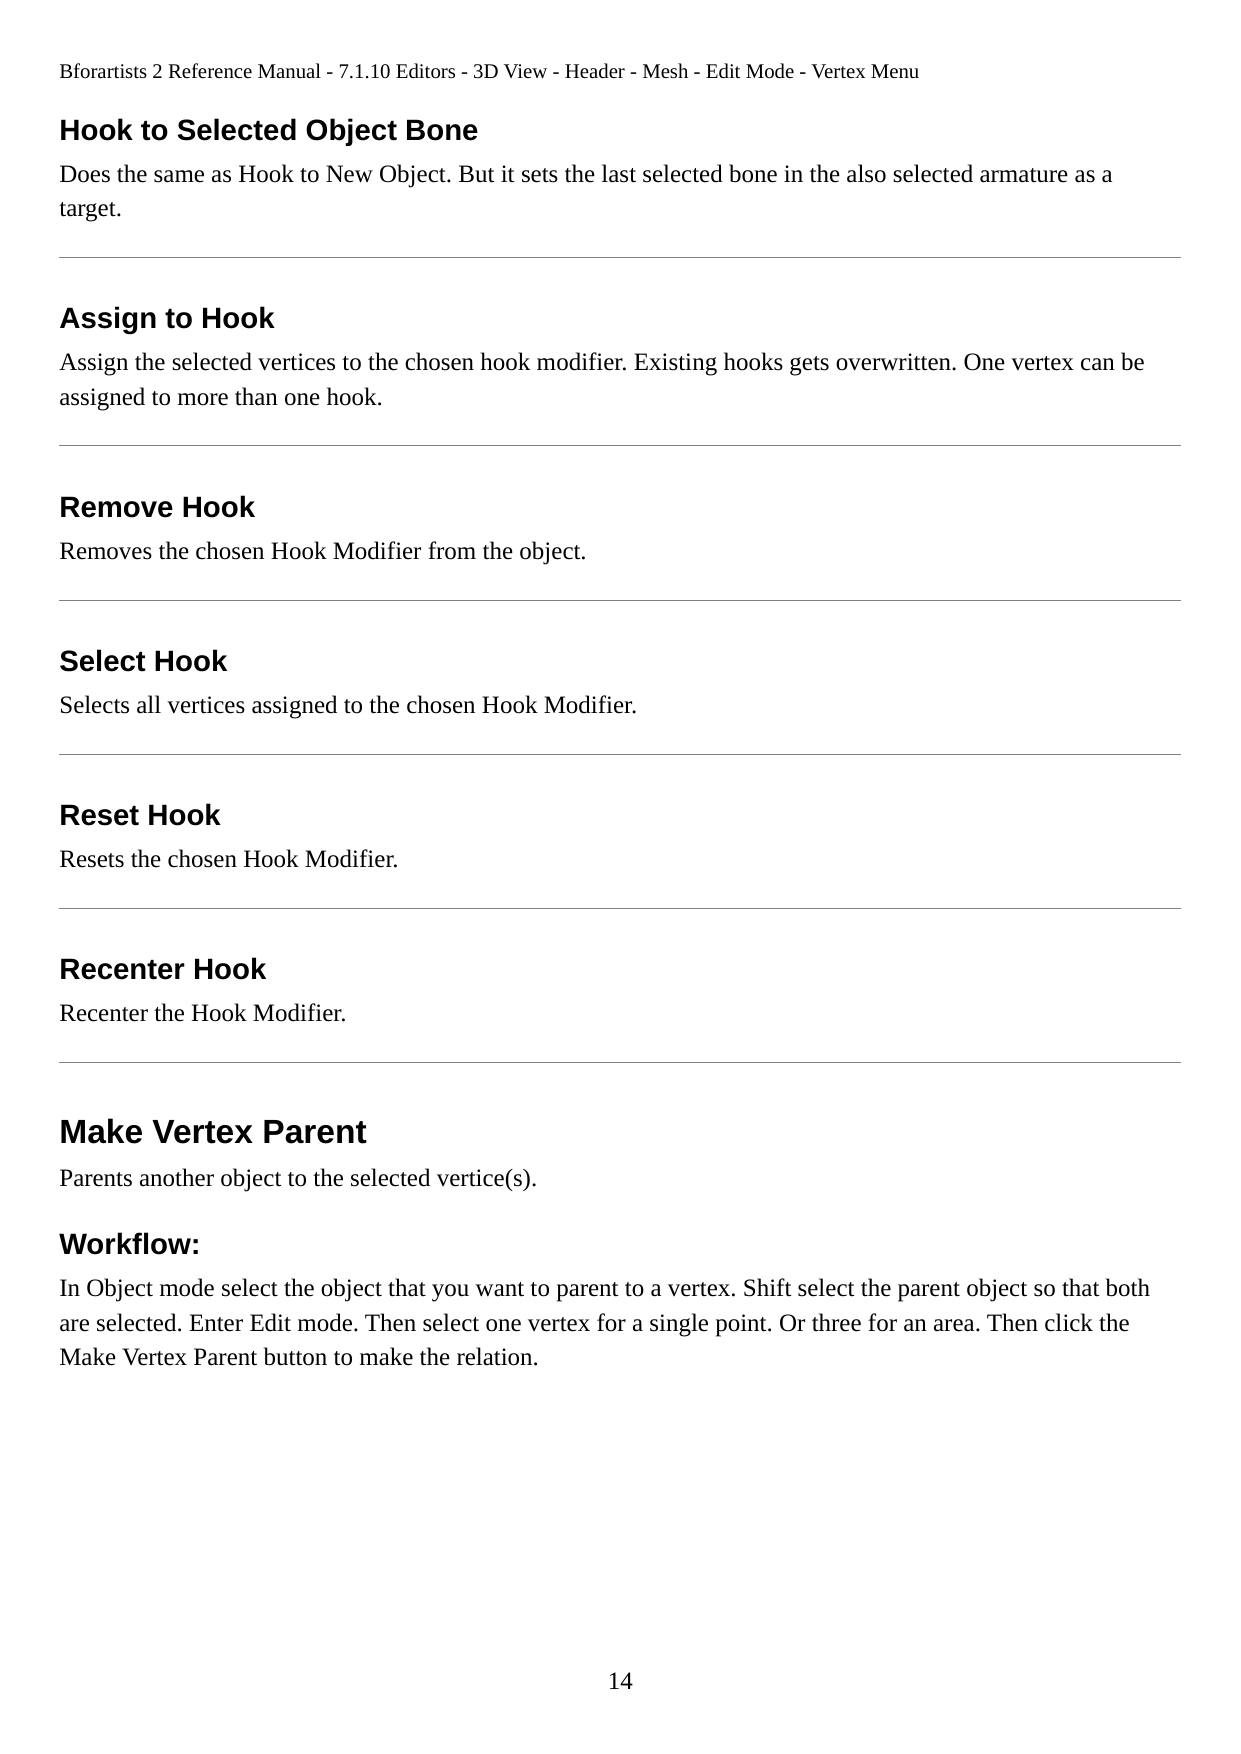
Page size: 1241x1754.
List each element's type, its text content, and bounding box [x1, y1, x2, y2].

text Recenter the Hook Modifier. [59, 998, 1181, 1027]
subtitle Select Hook [59, 644, 1181, 677]
text Selects all vertices assigned to the chosen Hook Modifier. [59, 690, 1181, 719]
subtitle Make Vertex Parent [59, 1112, 1181, 1151]
text In Object mode select the object that you want to parent to a vertex. Shift select the parent object so that both are selected. Enter Edit mode. Then select one vertex for a single point. Or three for an area. Then click the Make Vertex Parent button to make the relation. [59, 1273, 1181, 1371]
subtitle Remove Hook [59, 490, 1181, 523]
subtitle Recenter Hook [59, 952, 1181, 986]
text Parents another object to the selected vertice(s). [59, 1163, 1181, 1192]
subtitle Assign to Hook [59, 301, 1181, 335]
subtitle Workflow: [59, 1227, 1181, 1261]
text Assign the selected vertices to the chosen hook modifier. Existing hooks gets overwritten. One vertex can be assigned to more than one hook. [59, 347, 1181, 411]
subtitle Hook to Selected Object Bone [59, 113, 1181, 146]
subtitle Reset Hook [59, 798, 1181, 832]
text Does the same as Hook to New Object. But it sets the last selected bone in the also selected armature as a target. [59, 159, 1181, 222]
text Removes the chosen Hook Modifier from the object. [59, 536, 1181, 565]
text Resets the chosen Hook Modifier. [59, 844, 1181, 873]
